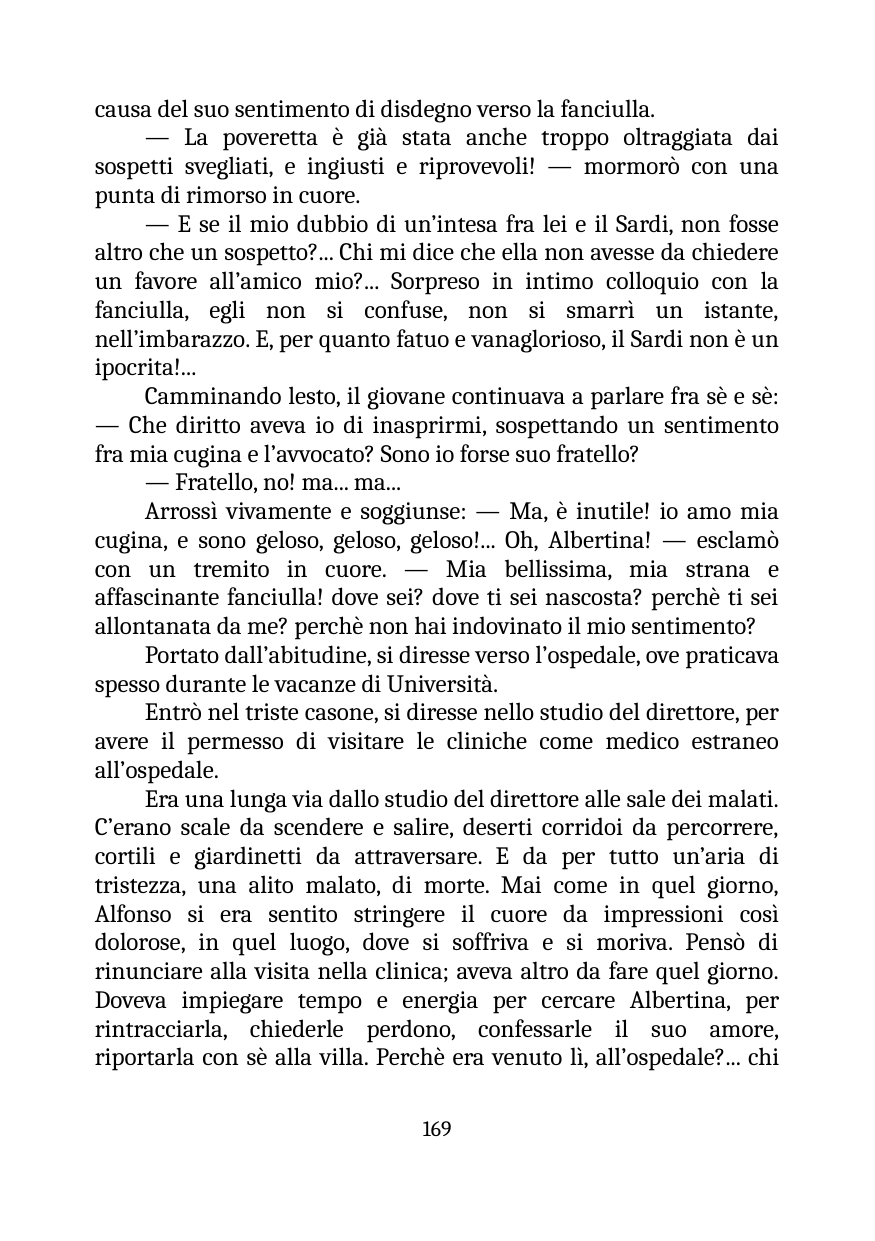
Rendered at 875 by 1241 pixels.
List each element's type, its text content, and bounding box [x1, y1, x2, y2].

text — Fratello, no! ma... ma... [94, 468, 779, 497]
text Era una lunga via dallo studio del direttore alle sale dei malati. C’erano scale da scendere e salire, deserti corridoi da percorrere, cortili e giardinetti da attraversare. E da per tutto un’aria di tristezza, una alito malato, di morte. Mai come in quel giorno, Alfonso si era sentito stringere il cuore da impressioni così dolorose, in quel luogo, dove si soffriva e si moriva. Pensò di rinunciare alla visita nella clinica; aveva altro da fare quel giorno. Doveva impiegare tempo e energia per cercare Albertina, per rintracciarla, chiederle perdono, confessarle il suo amore, riportarla con sè alla villa. Perchè era venuto lì, all’ospedale?... chi [94, 784, 779, 1072]
text Arrossì vivamente e soggiunse: — Ma, è inutile! io amo mia cugina, e sono geloso, geloso, geloso!... Oh, Albertina! — esclamò con un tremito in cuore. — Mia bellissima, mia strana e affascinante fanciulla! dove sei? dove ti sei nascosta? perchè ti sei allontanata da me? perchè non hai indovinato il mio sentimento? [94, 497, 779, 641]
text Portato dall’abitudine, si diresse verso l’ospedale, ove praticava spesso durante le vacanze di Università. [94, 641, 779, 698]
text — La poveretta è già stata anche troppo oltraggiata dai sospetti svegliati, e ingiusti e riprovevoli! — mormorò con una punta di rimorso in cuore. [94, 123, 779, 209]
text — E se il mio dubbio di un’intesa fra lei e il Sardi, non fosse altro che un sospetto?... Chi mi dice che ella non avesse da chiedere un favore all’amico mio?... Sorpreso in intimo colloquio con la fanciulla, egli non si confuse, non si smarrì un istante, nell’imbarazzo. E, per quanto fatuo e vanaglorioso, il Sardi non è un ipocrita!... [94, 209, 779, 382]
text Camminando lesto, il giovane continuava a parlare fra sè e sè: — Che diritto aveva io di inasprirmi, sospettando un sentimento fra mia cugina e l’avvocato? Sono io forse suo fratello? [94, 382, 779, 468]
text Entrò nel triste casone, si diresse nello studio del direttore, per avere il permesso di visitare le cliniche come medico estraneo all’ospedale. [94, 698, 779, 784]
text causa del suo sentimento di disdegno verso la fanciulla. [94, 94, 779, 123]
